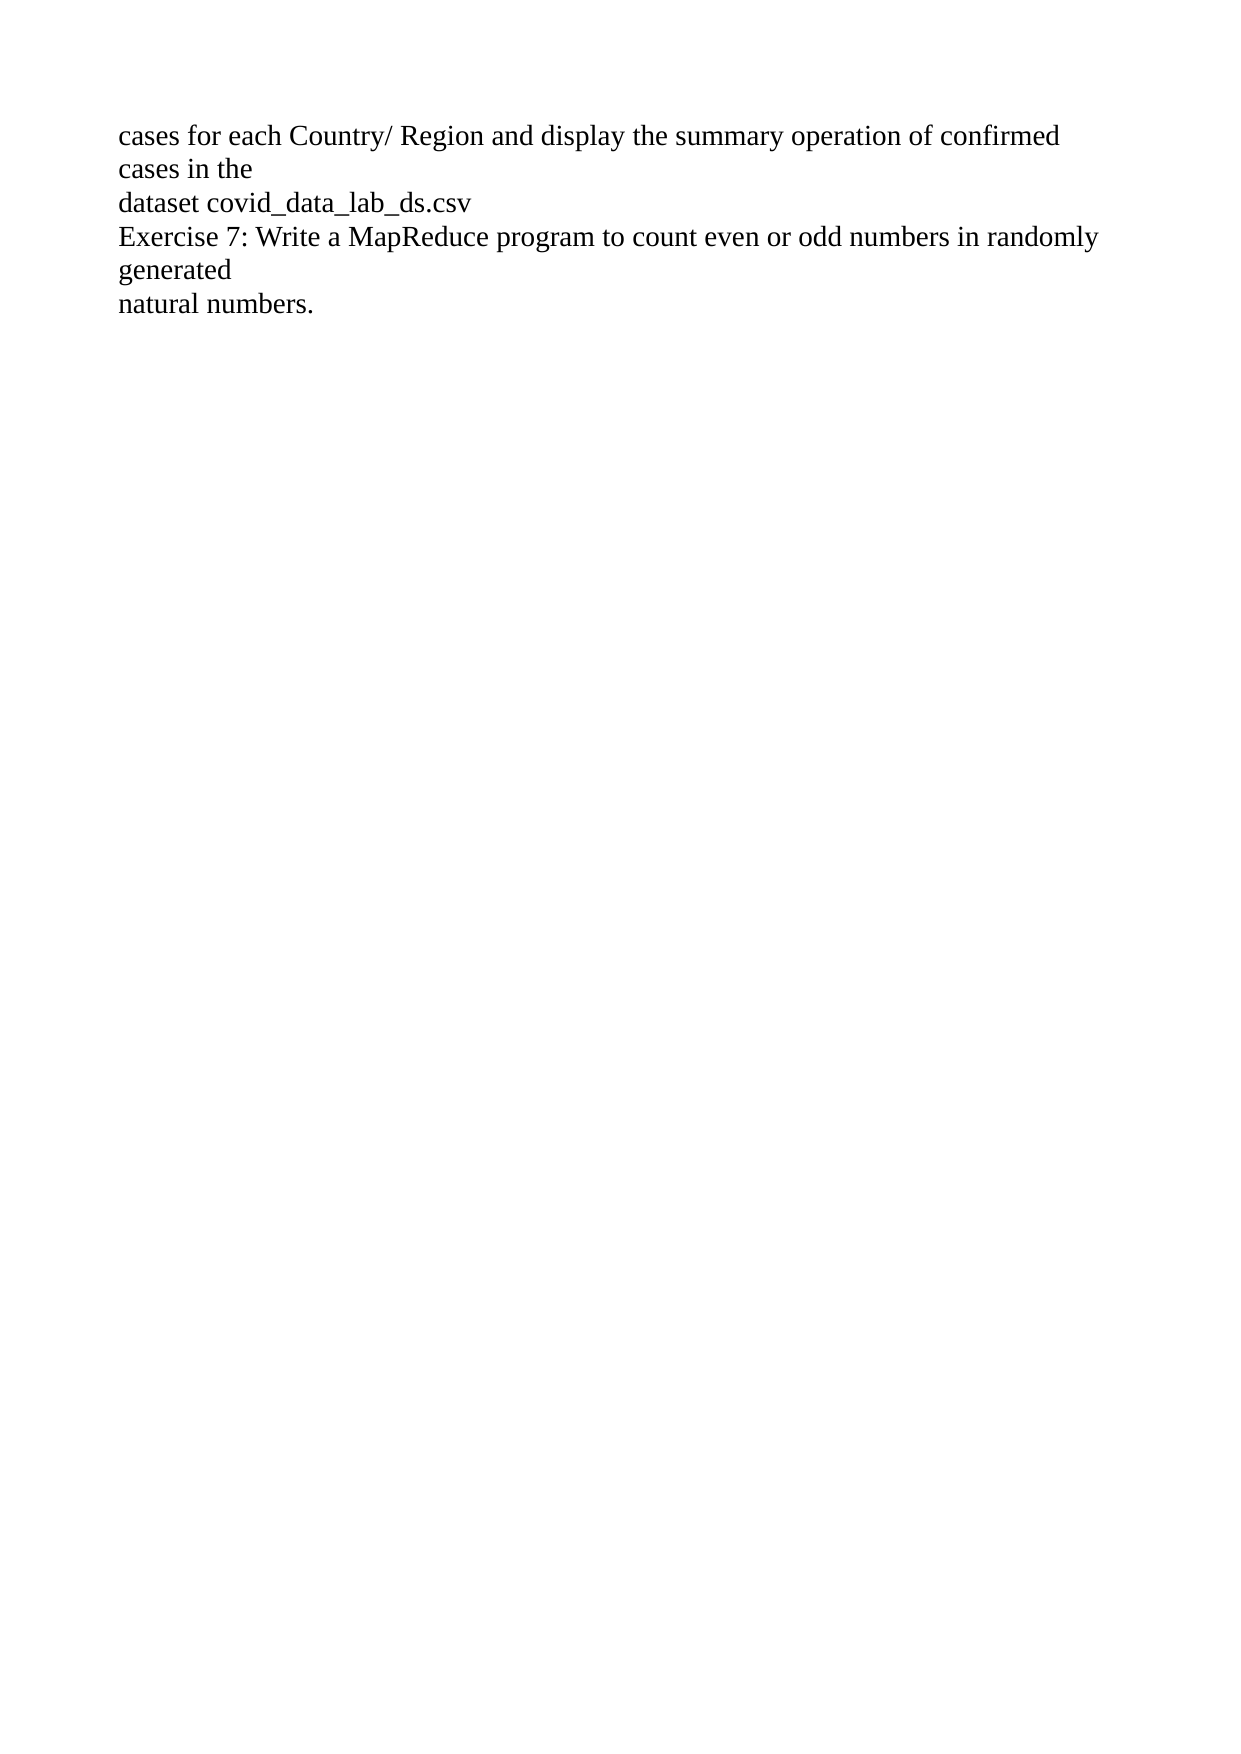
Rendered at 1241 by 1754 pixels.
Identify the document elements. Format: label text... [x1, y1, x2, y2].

text cases for each Country/ Region and display the summary operation of confirmed cases in the [118, 118, 1122, 185]
text Exercise 7: Write a MapReduce program to count even or odd numbers in randomly generated [118, 219, 1122, 286]
text natural numbers. [118, 286, 1122, 319]
text dataset covid_data_lab_ds.csv [118, 185, 1122, 219]
